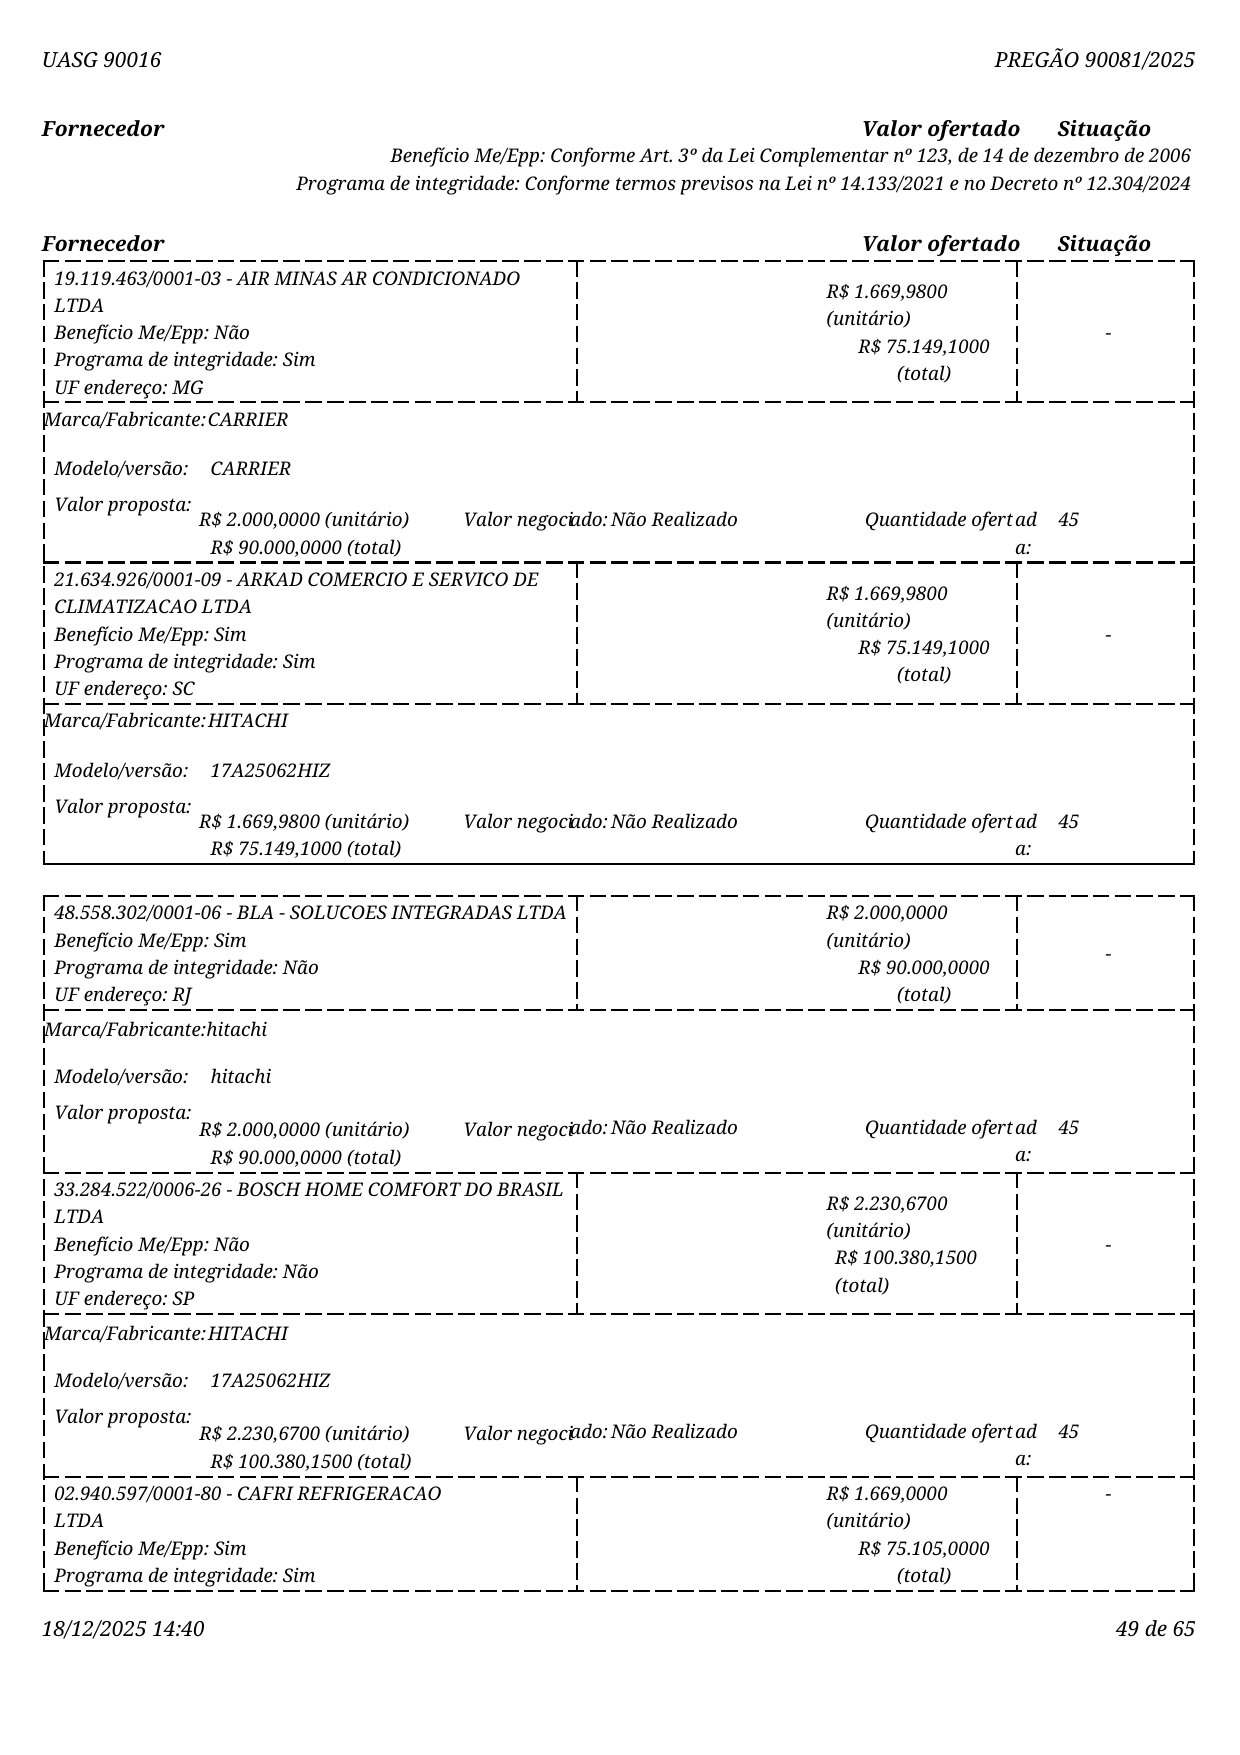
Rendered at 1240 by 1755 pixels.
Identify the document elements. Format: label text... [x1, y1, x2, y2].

table_cell [1101, 1110, 1194, 1172]
table_cell ado: Não Realizado [577, 1414, 826, 1476]
table_cell [1017, 1364, 1101, 1413]
table_cell [577, 453, 826, 502]
table_cell [1101, 1009, 1194, 1060]
table_cell ada: [1017, 1110, 1048, 1172]
table_cell [477, 1476, 577, 1590]
table_cell [826, 401, 1017, 453]
table_header [1017, 895, 1101, 1009]
table_cell ada: [1017, 1414, 1048, 1476]
table_cell 17A25062HIZ [199, 1364, 577, 1413]
table_cell ada: [1017, 803, 1048, 863]
table_cell [1017, 1313, 1101, 1364]
table_cell [1017, 1172, 1101, 1313]
table_cell R$ 2.000,0000 (unitário) Valor negoci R$ 90.000,0000 (total) [199, 1110, 577, 1172]
table_cell CARRIER [199, 453, 577, 502]
table_cell [577, 1476, 826, 1590]
table_cell ado: Não Realizado [577, 502, 826, 561]
table_cell [826, 754, 1017, 803]
table_cell - [1101, 561, 1194, 703]
table_cell ada: [1017, 502, 1048, 561]
table_cell [1101, 1414, 1194, 1476]
table_header R$ 2.000,0000 (unitário) R$ 90.000,0000 (total) [826, 895, 1017, 1009]
table_cell [1101, 1313, 1194, 1364]
table_cell Marca/Fabricante: HITACHI [44, 703, 577, 754]
table_cell [577, 1364, 826, 1413]
table_cell R$ 1.669,9800 (unitário) R$ 75.149,1000 (total) [826, 561, 1017, 703]
table_cell [1017, 1060, 1101, 1109]
table_cell R$ 2.000,0000 (unitário) Valor negoci R$ 90.000,0000 (total) [199, 502, 577, 561]
table_cell hitachi [199, 1060, 577, 1109]
table_cell [1101, 502, 1194, 561]
table_header R$ 1.669,9800 (unitário) R$ 75.149,1000 (total) [826, 260, 1017, 401]
table_header - [1101, 260, 1194, 401]
table_cell Modelo/versão: Valor proposta: [44, 1060, 199, 1172]
table_cell [826, 1364, 1017, 1413]
table_cell Marca/Fabricante: HITACHI [44, 1313, 577, 1364]
table_cell Marca/Fabricante: CARRIER [44, 401, 577, 453]
text Programa de integridade: Conforme termos previsos na Lei nº 14.133/2021 e no Decreto nº 12.304/2024 [42, 170, 1193, 196]
table_header [577, 260, 826, 401]
table_cell R$ 2.230,6700 (unitário) Valor negoci R$ 100.380,1500 (total) [199, 1414, 577, 1476]
table_cell [577, 1313, 826, 1364]
table_header [577, 895, 826, 1009]
table_cell 17A25062HIZ [199, 754, 577, 803]
table_cell Modelo/versão: Valor proposta: [44, 754, 199, 863]
table_cell [1017, 754, 1101, 803]
table_header 48.558.302/0001-06 - BLA - SOLUCOES INTEGRADAS LTDA Benefício Me/Epp: Sim Programa de integridade: Não UF endereço: RJ [44, 895, 577, 1009]
table_cell [577, 1172, 826, 1313]
table_cell [577, 1060, 826, 1109]
table_cell [577, 703, 826, 754]
table_cell ado: Não Realizado [577, 1110, 826, 1172]
table_cell Quantidade ofert [826, 502, 1017, 561]
table_cell [1101, 754, 1194, 803]
table_header - [1101, 895, 1194, 1009]
table_cell 45 [1048, 502, 1101, 561]
table_cell 45 [1048, 803, 1101, 863]
table_cell [577, 401, 826, 453]
table_cell [826, 453, 1017, 502]
table_cell Modelo/versão: Valor proposta: [44, 453, 199, 561]
table_cell [1017, 1476, 1101, 1590]
table_cell [1101, 1364, 1194, 1413]
table_cell - [1101, 1476, 1194, 1590]
table_cell [1101, 401, 1194, 453]
text Benefício Me/Epp: Conforme Art. 3º da Lei Complementar nº 123, de 14 de dezembro de 2006 [42, 142, 1193, 168]
table_header [1017, 260, 1101, 401]
table_cell 02.940.597/0001-80 - CAFRI REFRIGERACAO LTDA Benefício Me/Epp: Sim Programa de integridade: Sim [44, 1476, 477, 1590]
table_cell [1101, 803, 1194, 863]
table_cell R$ 1.669,9800 (unitário) Valor negoci R$ 75.149,1000 (total) [199, 803, 577, 863]
table_cell [1017, 401, 1101, 453]
table_cell [1101, 703, 1194, 754]
table_cell [577, 561, 826, 703]
table_cell 45 [1048, 1414, 1101, 1476]
table_cell R$ 2.230,6700 (unitário) R$ 100.380,1500 (total) [826, 1172, 1017, 1313]
text Fornecedor Valor ofertado Situação [42, 229, 1198, 258]
table_cell 45 [1048, 1110, 1101, 1172]
table_cell Modelo/versão: Valor proposta: [44, 1364, 199, 1476]
table_cell [1101, 453, 1194, 502]
table_cell [577, 754, 826, 803]
table_cell [1101, 1060, 1194, 1109]
table_cell [826, 1313, 1017, 1364]
table_cell [1017, 703, 1101, 754]
table_cell Marca/Fabricante: hitachi [44, 1009, 577, 1060]
table_cell [1017, 1009, 1101, 1060]
table_cell [826, 1009, 1017, 1060]
table_cell Quantidade ofert [826, 1414, 1017, 1476]
table_cell 21.634.926/0001-09 - ARKAD COMERCIO E SERVICO DE CLIMATIZACAO LTDA Benefício Me/Epp: Sim Programa de integridade: Sim UF endereço: SC [44, 561, 577, 703]
table_header 19.119.463/0001-03 - AIR MINAS AR CONDICIONADO LTDA Benefício Me/Epp: Não Programa de integridade: Sim UF endereço: MG [44, 260, 577, 401]
table_cell Quantidade ofert [826, 1110, 1017, 1172]
table_cell 33.284.522/0006-26 - BOSCH HOME COMFORT DO BRASIL LTDA Benefício Me/Epp: Não Programa de integridade: Não UF endereço: SP [44, 1172, 577, 1313]
table_cell [577, 1009, 826, 1060]
table_cell [826, 703, 1017, 754]
table_cell - [1101, 1172, 1194, 1313]
table_cell R$ 1.669,0000 (unitário) R$ 75.105,0000 (total) [826, 1476, 1017, 1590]
table_cell [826, 1060, 1017, 1109]
table_cell Quantidade ofert [826, 803, 1017, 863]
table_cell [1017, 561, 1101, 703]
table_cell ado: Não Realizado [577, 803, 826, 863]
table_cell [1017, 453, 1101, 502]
